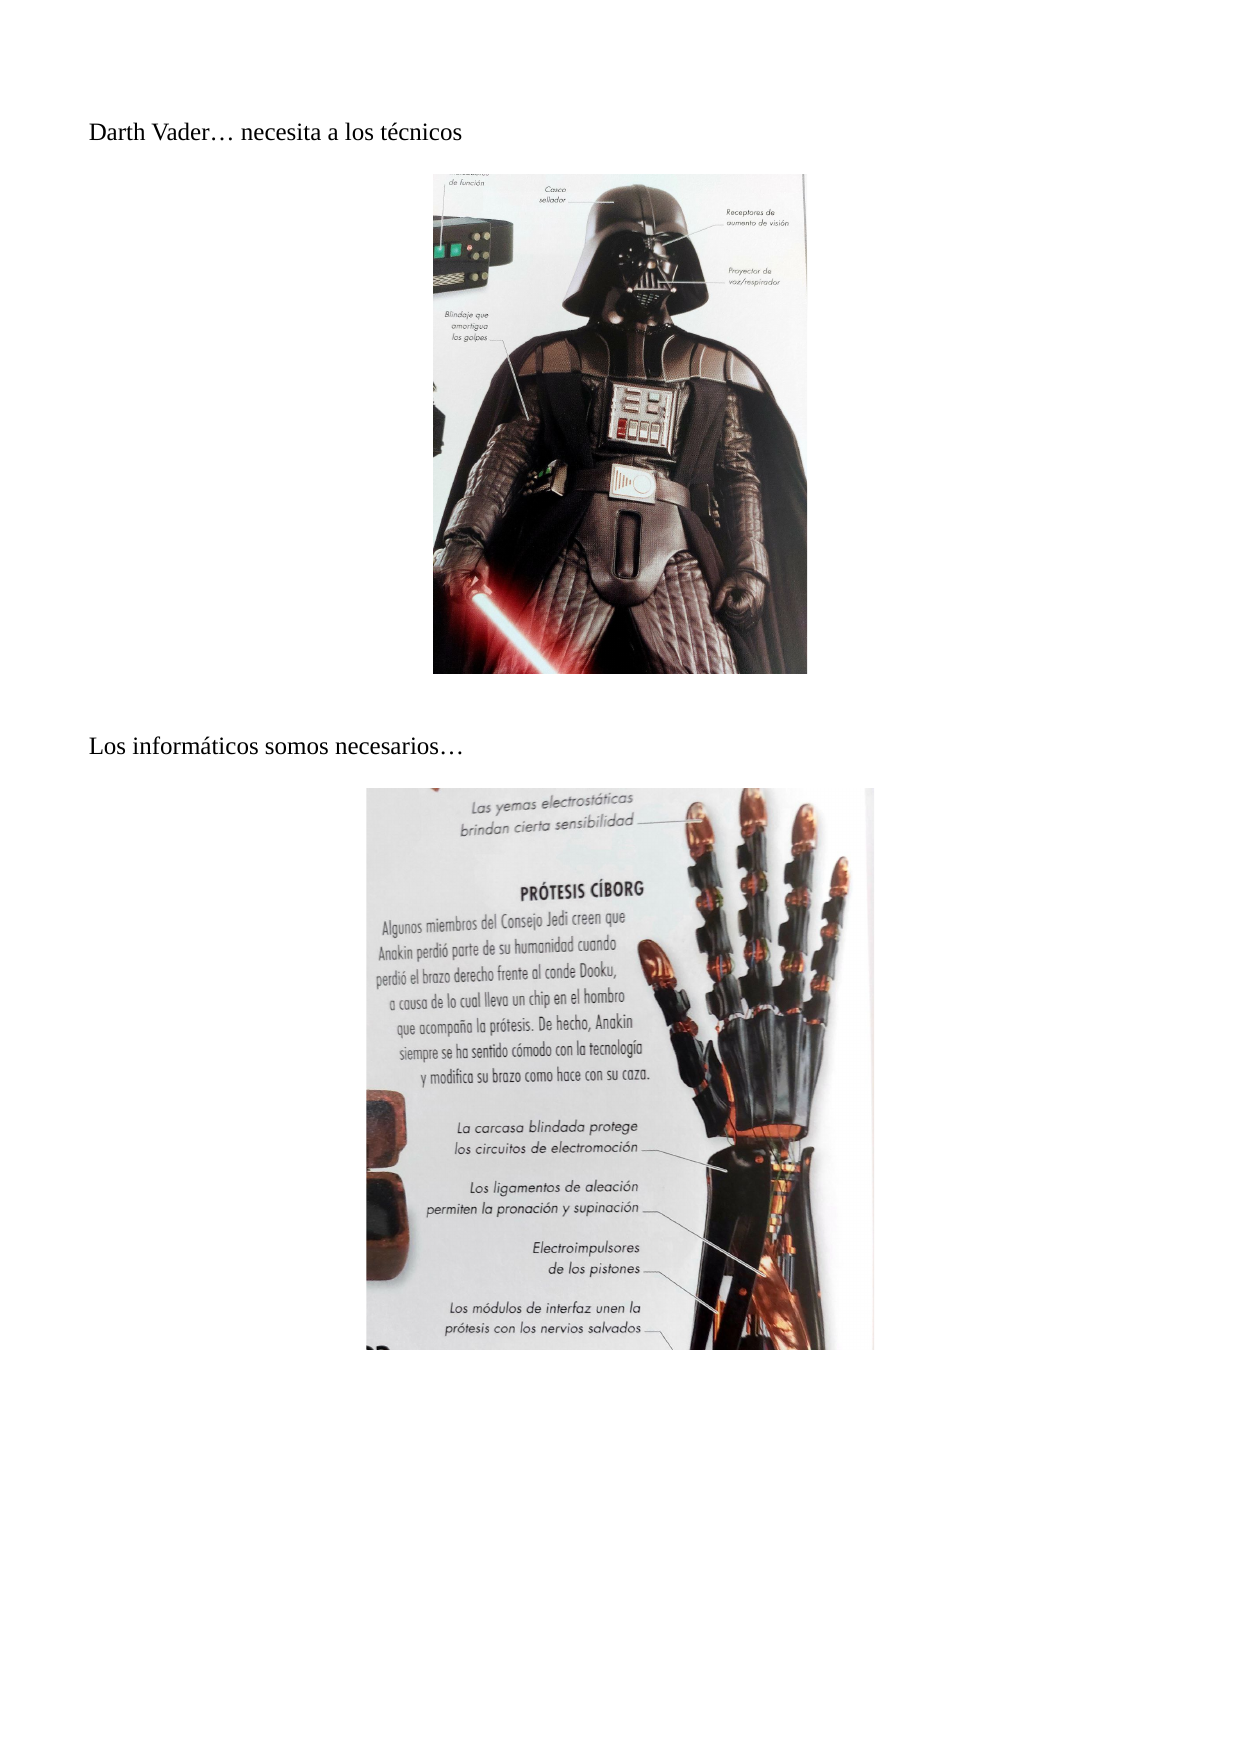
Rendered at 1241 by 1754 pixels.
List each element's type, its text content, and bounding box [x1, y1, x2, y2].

picture [366, 788, 875, 1350]
picture [433, 174, 808, 674]
text Los informáticos somos necesarios… [88, 731, 1152, 760]
text Darth Vader… necesita a los técnicos [88, 117, 1152, 146]
